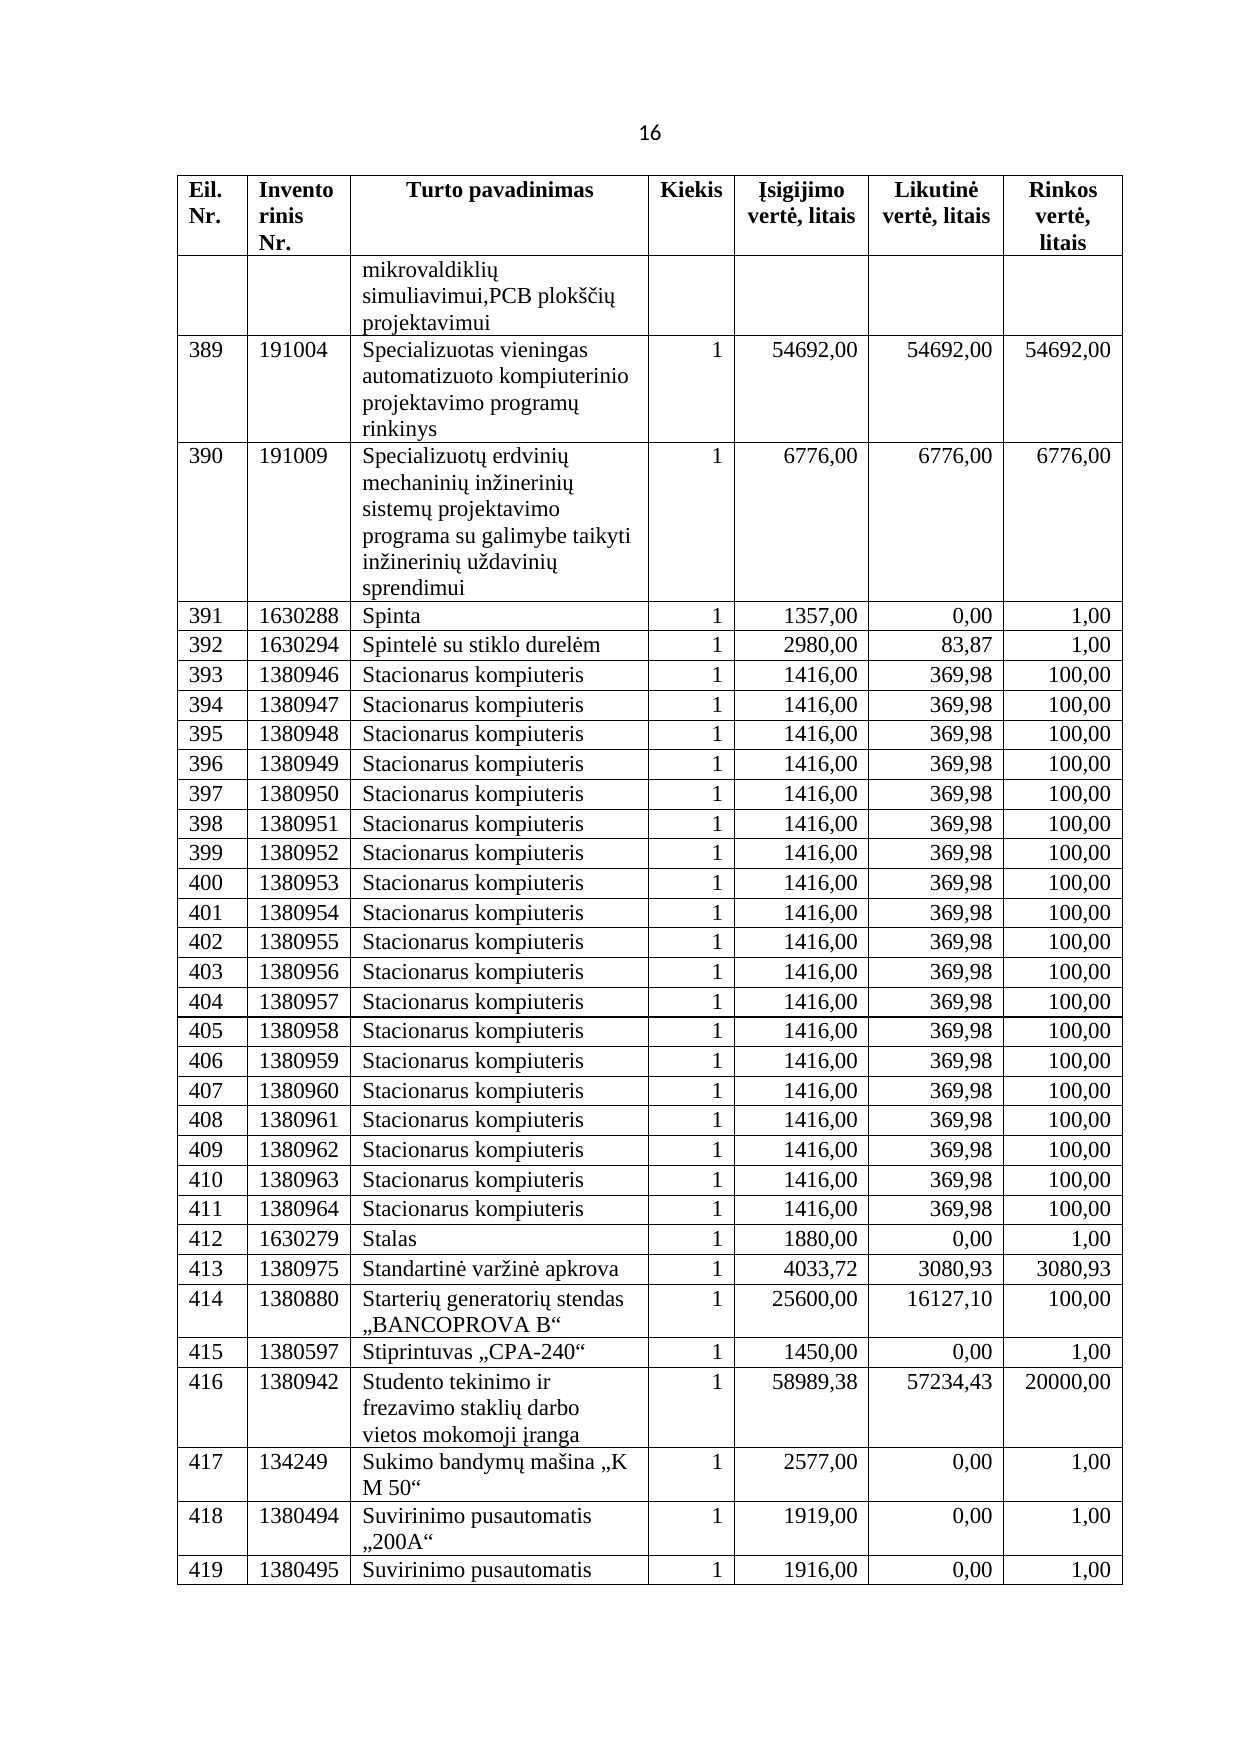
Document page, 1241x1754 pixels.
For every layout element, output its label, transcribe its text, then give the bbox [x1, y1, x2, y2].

table_cell 1416,00 [735, 958, 868, 987]
table_cell mikrovaldiklių simuliavimui,PCB plokščių projektavimui [351, 256, 648, 335]
table_cell 407 [178, 1077, 247, 1105]
table_cell Stacionarus kompiuteris [351, 1196, 648, 1224]
table_cell 1630294 [248, 631, 350, 660]
table_cell Stacionarus kompiuteris [351, 869, 648, 898]
table_cell 394 [178, 691, 247, 719]
table_cell 413 [178, 1255, 247, 1283]
table_cell 369,98 [869, 1106, 1003, 1135]
table_cell 1 [649, 1047, 734, 1076]
table_header Turto pavadinimas [351, 176, 648, 255]
table_cell 1 [649, 661, 734, 690]
table_cell 369,98 [869, 1196, 1003, 1224]
table_cell 100,00 [1004, 958, 1122, 987]
table_cell 419 [178, 1556, 247, 1584]
table_cell Stiprintuvas „CPA-240“ [351, 1338, 648, 1367]
table_cell 1 [649, 869, 734, 898]
table_cell 1 [649, 1502, 734, 1554]
table_cell 100,00 [1004, 988, 1122, 1016]
table_cell Studento tekinimo ir frezavimo staklių darbo vietos mokomoji įranga [351, 1368, 648, 1447]
table_cell 0,00 [869, 1225, 1003, 1254]
table_cell 412 [178, 1225, 247, 1254]
table_cell 1380495 [248, 1556, 350, 1584]
table_cell 369,98 [869, 810, 1003, 838]
table_cell 1 [649, 336, 734, 442]
table_cell 401 [178, 899, 247, 927]
table_cell 100,00 [1004, 1077, 1122, 1105]
table_cell 369,98 [869, 721, 1003, 749]
table_cell 1 [649, 810, 734, 838]
table_cell 369,98 [869, 928, 1003, 957]
table_cell 1380948 [248, 721, 350, 749]
table_cell 100,00 [1004, 750, 1122, 779]
table_cell 0,00 [869, 1502, 1003, 1554]
table_cell Stacionarus kompiuteris [351, 661, 648, 690]
table_cell 1380956 [248, 958, 350, 987]
table_cell [735, 256, 868, 335]
table_cell 1 [649, 988, 734, 1016]
table_cell 396 [178, 750, 247, 779]
table_cell Stacionarus kompiuteris [351, 1136, 648, 1165]
table_cell 399 [178, 839, 247, 868]
table_cell 369,98 [869, 661, 1003, 690]
table_cell 400 [178, 869, 247, 898]
table_cell 392 [178, 631, 247, 660]
table_cell Stacionarus kompiuteris [351, 810, 648, 838]
table_cell 404 [178, 988, 247, 1016]
table_cell Sukimo bandymų mašina „K M 50“ [351, 1448, 648, 1501]
table_cell 0,00 [869, 1338, 1003, 1367]
table_cell 1416,00 [735, 661, 868, 690]
table_cell 100,00 [1004, 1196, 1122, 1224]
table_cell 1416,00 [735, 780, 868, 808]
table_cell 100,00 [1004, 869, 1122, 898]
table_cell 6776,00 [869, 443, 1003, 601]
table_cell 191009 [248, 443, 350, 601]
table_cell Stacionarus kompiuteris [351, 1047, 648, 1076]
table_cell [1004, 256, 1122, 335]
table_cell 369,98 [869, 1136, 1003, 1165]
table_cell 416 [178, 1368, 247, 1447]
table_header Rinkos vertė, litais [1004, 176, 1122, 255]
table_cell 2980,00 [735, 631, 868, 660]
table_cell 1416,00 [735, 721, 868, 749]
table_cell Specializuotas vieningas automatizuoto kompiuterinio projektavimo programų rinkinys [351, 336, 648, 442]
table_cell 369,98 [869, 1018, 1003, 1046]
table_cell 1380962 [248, 1136, 350, 1165]
table_cell 3080,93 [869, 1255, 1003, 1283]
table_cell 1416,00 [735, 1106, 868, 1135]
table_header Įsigijimo vertė, litais [735, 176, 868, 255]
table_cell 1380950 [248, 780, 350, 808]
table_cell Stacionarus kompiuteris [351, 899, 648, 927]
table_cell 1380494 [248, 1502, 350, 1554]
table_cell 1,00 [1004, 602, 1122, 630]
table_cell 100,00 [1004, 1285, 1122, 1337]
table_cell 100,00 [1004, 1018, 1122, 1046]
table_cell [869, 256, 1003, 335]
table_cell 4033,72 [735, 1255, 868, 1283]
table_cell 369,98 [869, 988, 1003, 1016]
table_cell Stacionarus kompiuteris [351, 928, 648, 957]
table_cell Stacionarus kompiuteris [351, 691, 648, 719]
table_header Likutinė vertė, litais [869, 176, 1003, 255]
table_cell 100,00 [1004, 839, 1122, 868]
table_cell Stacionarus kompiuteris [351, 1166, 648, 1194]
table_cell 409 [178, 1136, 247, 1165]
table_cell 1416,00 [735, 1047, 868, 1076]
table_cell 25600,00 [735, 1285, 868, 1337]
table_cell 1 [649, 750, 734, 779]
table_cell 1 [649, 1285, 734, 1337]
table_cell 100,00 [1004, 810, 1122, 838]
table_cell 100,00 [1004, 928, 1122, 957]
table_cell Spintelė su stiklo durelėm [351, 631, 648, 660]
table_cell 1380975 [248, 1255, 350, 1283]
table_cell 100,00 [1004, 1166, 1122, 1194]
table_cell 54692,00 [869, 336, 1003, 442]
table_cell Stacionarus kompiuteris [351, 721, 648, 749]
table_cell Standartinė varžinė apkrova [351, 1255, 648, 1283]
table_cell 1 [649, 958, 734, 987]
table_cell 6776,00 [1004, 443, 1122, 601]
table_cell Stacionarus kompiuteris [351, 839, 648, 868]
table_cell 1 [649, 602, 734, 630]
table_cell Stacionarus kompiuteris [351, 958, 648, 987]
table_cell 1 [649, 839, 734, 868]
table_cell 369,98 [869, 750, 1003, 779]
table_cell 1380955 [248, 928, 350, 957]
table_cell 1,00 [1004, 1556, 1122, 1584]
table_cell 1 [649, 1368, 734, 1447]
table_cell 1,00 [1004, 1448, 1122, 1501]
table_cell 1380958 [248, 1018, 350, 1046]
table_cell 417 [178, 1448, 247, 1501]
table_cell 369,98 [869, 869, 1003, 898]
table_cell 1 [649, 691, 734, 719]
table_cell 1 [649, 1018, 734, 1046]
table_cell 408 [178, 1106, 247, 1135]
table_cell 191004 [248, 336, 350, 442]
table_cell 1416,00 [735, 899, 868, 927]
table_cell 1 [649, 1556, 734, 1584]
table_cell 397 [178, 780, 247, 808]
table_cell 0,00 [869, 1556, 1003, 1584]
table_cell 54692,00 [1004, 336, 1122, 442]
table_cell 1416,00 [735, 988, 868, 1016]
table_cell 1 [649, 928, 734, 957]
table_cell 369,98 [869, 839, 1003, 868]
table_cell 1416,00 [735, 1077, 868, 1105]
table_cell 1416,00 [735, 691, 868, 719]
table_cell 403 [178, 958, 247, 987]
table_cell 393 [178, 661, 247, 690]
table_cell 100,00 [1004, 899, 1122, 927]
table_cell 390 [178, 443, 247, 601]
table_cell 1 [649, 1338, 734, 1367]
table_cell 1380963 [248, 1166, 350, 1194]
table_cell 1,00 [1004, 1225, 1122, 1254]
table_cell 1 [649, 443, 734, 601]
table_cell 58989,38 [735, 1368, 868, 1447]
table_cell 1380961 [248, 1106, 350, 1135]
table_cell 1 [649, 721, 734, 749]
table_cell 1416,00 [735, 928, 868, 957]
table_cell Stacionarus kompiuteris [351, 750, 648, 779]
table_cell 0,00 [869, 602, 1003, 630]
table_cell 395 [178, 721, 247, 749]
table_cell 134249 [248, 1448, 350, 1501]
table_cell 369,98 [869, 1047, 1003, 1076]
table_cell 1919,00 [735, 1502, 868, 1554]
table_cell 57234,43 [869, 1368, 1003, 1447]
table_header Inventorinis Nr. [248, 176, 350, 255]
table_cell 406 [178, 1047, 247, 1076]
table_cell 1380960 [248, 1077, 350, 1105]
table_cell 369,98 [869, 899, 1003, 927]
table_cell 1416,00 [735, 1196, 868, 1224]
table_cell 54692,00 [735, 336, 868, 442]
table_cell 1380957 [248, 988, 350, 1016]
table_cell 402 [178, 928, 247, 957]
table_cell Suvirinimo pusautomatis „200A“ [351, 1502, 648, 1554]
table_cell 391 [178, 602, 247, 630]
table_cell 3080,93 [1004, 1255, 1122, 1283]
table_cell 405 [178, 1018, 247, 1046]
table_cell 1 [649, 1255, 734, 1283]
table_cell 1 [649, 780, 734, 808]
table_cell 1380949 [248, 750, 350, 779]
table_cell 369,98 [869, 958, 1003, 987]
table_cell 1,00 [1004, 1338, 1122, 1367]
table_cell 1416,00 [735, 1018, 868, 1046]
table_cell [248, 256, 350, 335]
table_cell Stacionarus kompiuteris [351, 1106, 648, 1135]
table_cell 1380952 [248, 839, 350, 868]
table_cell 369,98 [869, 780, 1003, 808]
table_cell 1416,00 [735, 750, 868, 779]
table_cell 0,00 [869, 1448, 1003, 1501]
table_cell 1 [649, 1106, 734, 1135]
table_cell Spinta [351, 602, 648, 630]
table_cell 418 [178, 1502, 247, 1554]
table_cell 1880,00 [735, 1225, 868, 1254]
table_cell 1380947 [248, 691, 350, 719]
table_cell 415 [178, 1338, 247, 1367]
table_cell 369,98 [869, 691, 1003, 719]
table_cell 100,00 [1004, 691, 1122, 719]
table_cell 83,87 [869, 631, 1003, 660]
table_cell 369,98 [869, 1166, 1003, 1194]
table_cell 1450,00 [735, 1338, 868, 1367]
table_cell 1416,00 [735, 1136, 868, 1165]
table_cell 398 [178, 810, 247, 838]
table_cell 1 [649, 631, 734, 660]
table_cell 389 [178, 336, 247, 442]
table_cell [649, 256, 734, 335]
table_cell 1630288 [248, 602, 350, 630]
table_header Kiekis [649, 176, 734, 255]
table_cell 1380954 [248, 899, 350, 927]
table_cell 1 [649, 1136, 734, 1165]
table_cell 100,00 [1004, 661, 1122, 690]
table_header Eil. Nr. [178, 176, 247, 255]
table_cell 1380946 [248, 661, 350, 690]
table_cell 1416,00 [735, 839, 868, 868]
table_cell 1380951 [248, 810, 350, 838]
table_cell 16127,10 [869, 1285, 1003, 1337]
table_cell 2577,00 [735, 1448, 868, 1501]
table_cell 1416,00 [735, 1166, 868, 1194]
table_cell 1 [649, 1448, 734, 1501]
table_cell Specializuotų erdvinių mechaninių inžinerinių sistemų projektavimo programa su galimybe taikyti inžinerinių uždavinių sprendimui [351, 443, 648, 601]
table_cell Stacionarus kompiuteris [351, 988, 648, 1016]
table_cell 1,00 [1004, 1502, 1122, 1554]
table_cell 411 [178, 1196, 247, 1224]
table_cell 1 [649, 899, 734, 927]
table_cell 6776,00 [735, 443, 868, 601]
table_cell 410 [178, 1166, 247, 1194]
table_cell 1357,00 [735, 602, 868, 630]
table_cell 100,00 [1004, 780, 1122, 808]
table_cell 100,00 [1004, 1047, 1122, 1076]
table_cell 1630279 [248, 1225, 350, 1254]
table_cell Starterių generatorių stendas „BANCOPROVA B“ [351, 1285, 648, 1337]
table_cell 414 [178, 1285, 247, 1337]
table_cell 1380953 [248, 869, 350, 898]
table_cell 369,98 [869, 1077, 1003, 1105]
table_cell 1380959 [248, 1047, 350, 1076]
table_cell 1380964 [248, 1196, 350, 1224]
table_cell 1 [649, 1077, 734, 1105]
table_cell 1416,00 [735, 869, 868, 898]
table_cell 1380880 [248, 1285, 350, 1337]
table_cell 1416,00 [735, 810, 868, 838]
table_cell 20000,00 [1004, 1368, 1122, 1447]
table_cell Stacionarus kompiuteris [351, 1077, 648, 1105]
table_cell 1 [649, 1225, 734, 1254]
table_cell 100,00 [1004, 1106, 1122, 1135]
table_cell 1,00 [1004, 631, 1122, 660]
table_cell Suvirinimo pusautomatis [351, 1556, 648, 1584]
table_cell Stalas [351, 1225, 648, 1254]
table_cell 100,00 [1004, 1136, 1122, 1165]
table_cell 100,00 [1004, 721, 1122, 749]
table_cell 1 [649, 1196, 734, 1224]
table_cell 1380942 [248, 1368, 350, 1447]
table_cell [178, 256, 247, 335]
table_cell Stacionarus kompiuteris [351, 780, 648, 808]
table_cell Stacionarus kompiuteris [351, 1018, 648, 1046]
table_cell 1916,00 [735, 1556, 868, 1584]
table_cell 1380597 [248, 1338, 350, 1367]
table_cell 1 [649, 1166, 734, 1194]
